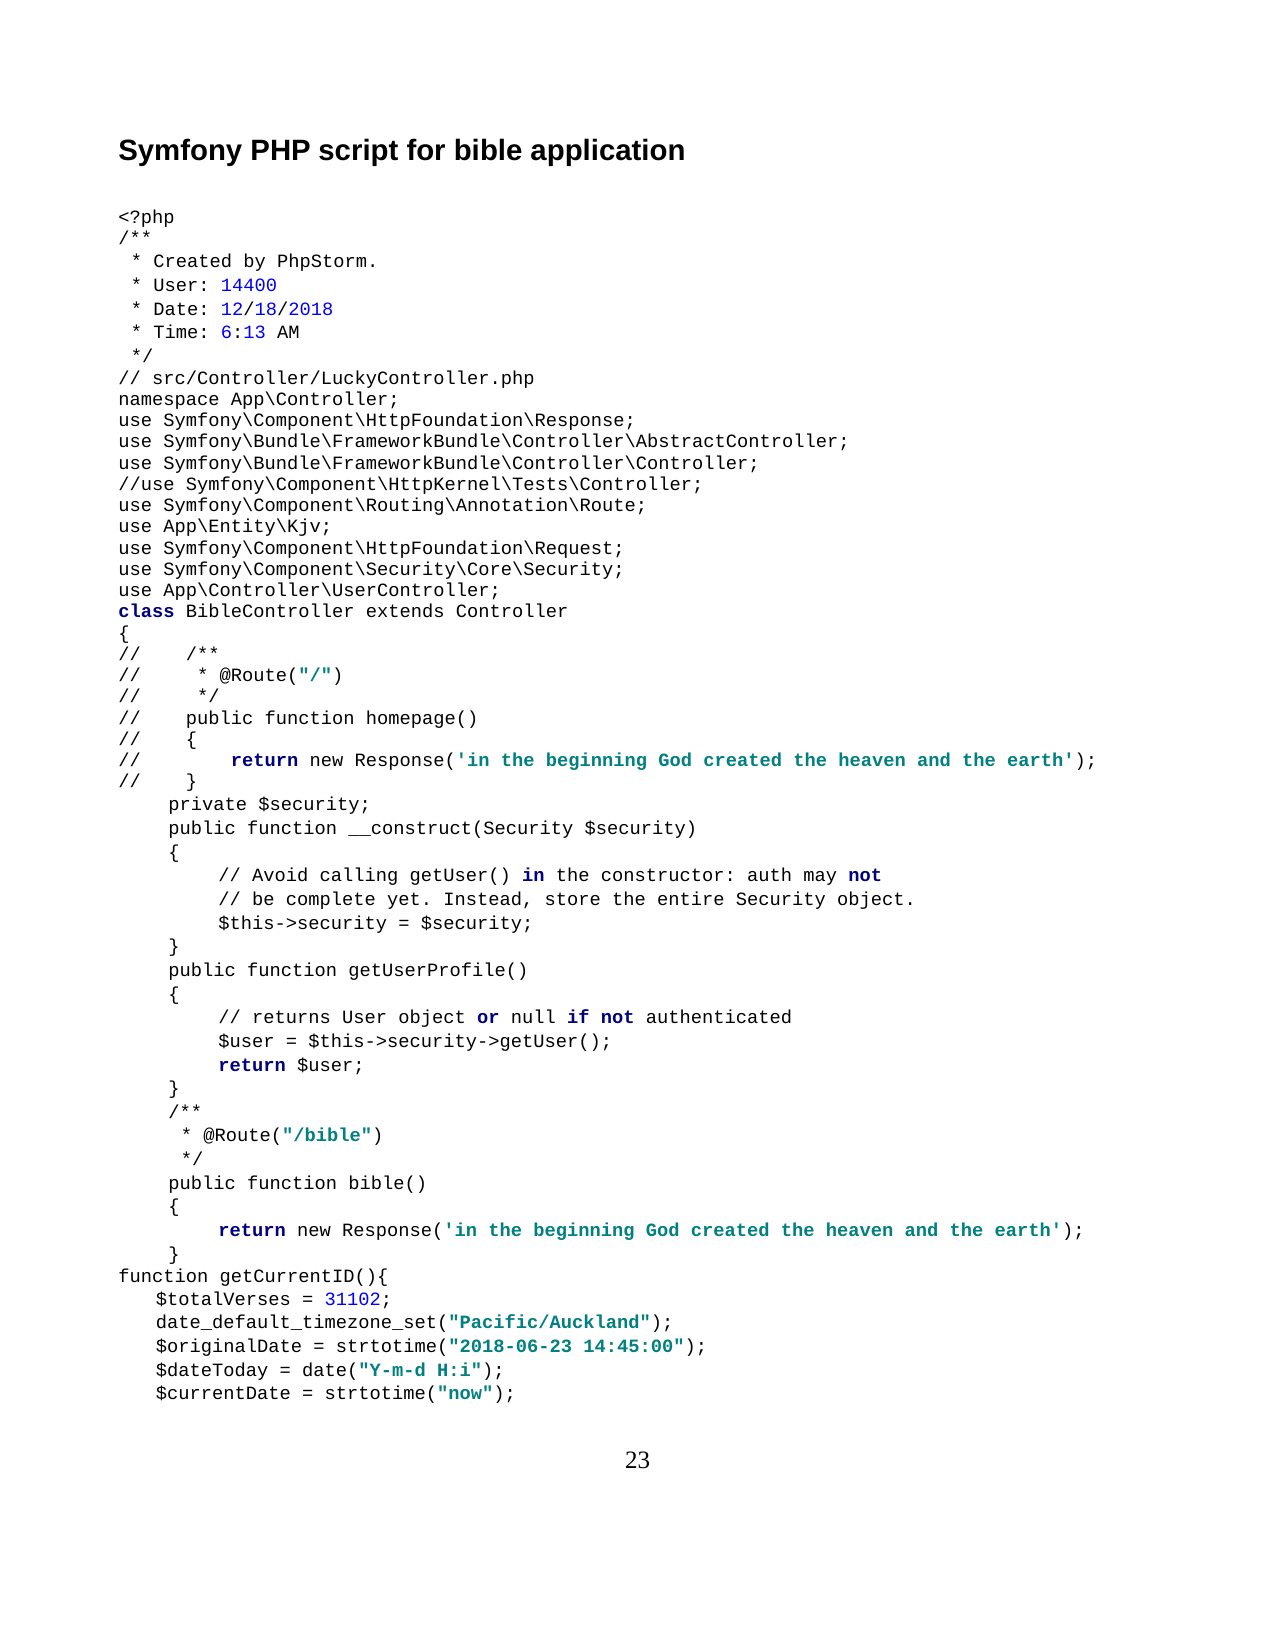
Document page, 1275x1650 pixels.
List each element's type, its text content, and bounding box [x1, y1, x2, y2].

text // */ [118, 687, 1157, 708]
text * Time: 6:13 AM [118, 321, 1157, 345]
text class BibleController extends Controller [118, 602, 1157, 623]
text use Symfony\Component\HttpFoundation\Response; [118, 411, 1157, 432]
text return $user; [118, 1053, 1157, 1077]
text /** [118, 1101, 1157, 1124]
text use Symfony\Component\HttpFoundation\Request; [118, 538, 1157, 560]
text { [118, 623, 1157, 645]
text */ [118, 1148, 1157, 1172]
text use Symfony\Bundle\FrameworkBundle\Controller\Controller; [118, 453, 1157, 475]
text use Symfony\Component\Routing\Annotation\Route; [118, 496, 1157, 517]
text * Created by PhpStorm. [118, 250, 1157, 274]
text namespace App\Controller; [118, 390, 1157, 411]
subtitle Symfony PHP script for bible application [118, 133, 1157, 166]
text public function getUserProfile() [118, 959, 1157, 983]
text $dateToday = date("Y-m-d H:i"); [118, 1358, 1157, 1382]
text } [118, 935, 1157, 959]
text // returns User object or null if not authenticated [118, 1006, 1157, 1030]
text use Symfony\Bundle\FrameworkBundle\Controller\AbstractController; [118, 432, 1157, 453]
text { [118, 983, 1157, 1006]
text // src/Controller/LuckyController.php [118, 368, 1157, 390]
text $currentDate = strtotime("now"); [118, 1382, 1157, 1406]
text { [118, 1195, 1157, 1219]
text //use Symfony\Component\HttpKernel\Tests\Controller; [118, 475, 1157, 496]
text public function __construct(Security $security) [118, 817, 1157, 841]
text * Date: 12/18/2018 [118, 297, 1157, 321]
text // Avoid calling getUser() in the constructor: auth may not [118, 864, 1157, 888]
text <?php [118, 208, 1157, 229]
text // /** [118, 645, 1157, 666]
text $totalVerses = 31102; [118, 1288, 1157, 1311]
text public function bible() [118, 1172, 1157, 1195]
text // } [118, 772, 1157, 793]
text function getCurrentID(){ [118, 1266, 1157, 1288]
text } [118, 1077, 1157, 1101]
text return new Response('in the beginning God created the heaven and the earth'); [118, 1219, 1157, 1243]
text use App\Entity\Kjv; [118, 517, 1157, 538]
text */ [118, 345, 1157, 368]
text } [118, 1243, 1157, 1266]
text // { [118, 730, 1157, 751]
text $originalDate = strtotime("2018-06-23 14:45:00"); [118, 1335, 1157, 1358]
text * @Route("/bible") [118, 1124, 1157, 1148]
text $user = $this->security->getUser(); [118, 1030, 1157, 1053]
text // be complete yet. Instead, store the entire Security object. [118, 888, 1157, 912]
text // return new Response('in the beginning God created the heaven and the earth'); [118, 751, 1157, 772]
text // * @Route("/") [118, 666, 1157, 687]
text // public function homepage() [118, 708, 1157, 730]
text use App\Controller\UserController; [118, 581, 1157, 602]
text private $security; [118, 793, 1157, 817]
text date_default_timezone_set("Pacific/Auckland"); [118, 1311, 1157, 1335]
text * User: 14400 [118, 274, 1157, 297]
text /** [118, 229, 1157, 250]
text $this->security = $security; [118, 912, 1157, 935]
text use Symfony\Component\Security\Core\Security; [118, 560, 1157, 581]
text { [118, 841, 1157, 864]
